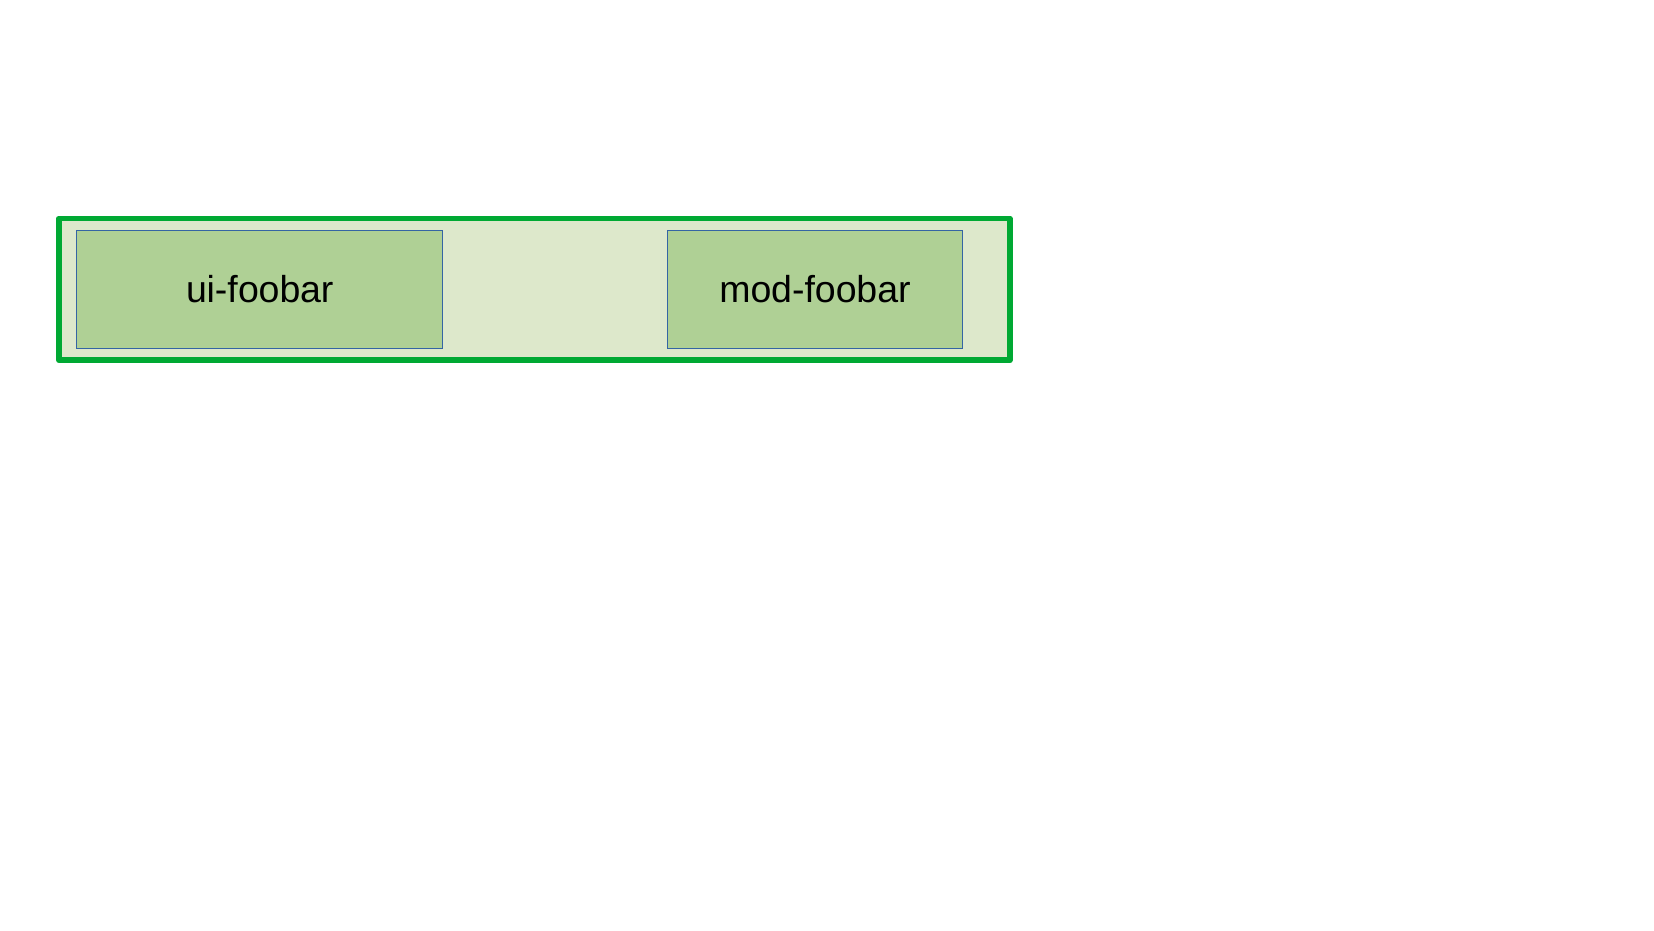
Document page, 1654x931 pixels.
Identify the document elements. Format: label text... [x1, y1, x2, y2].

text_box [59, 218, 1010, 361]
text_box ui-foobar [76, 230, 443, 349]
text_box mod-foobar [667, 230, 963, 349]
